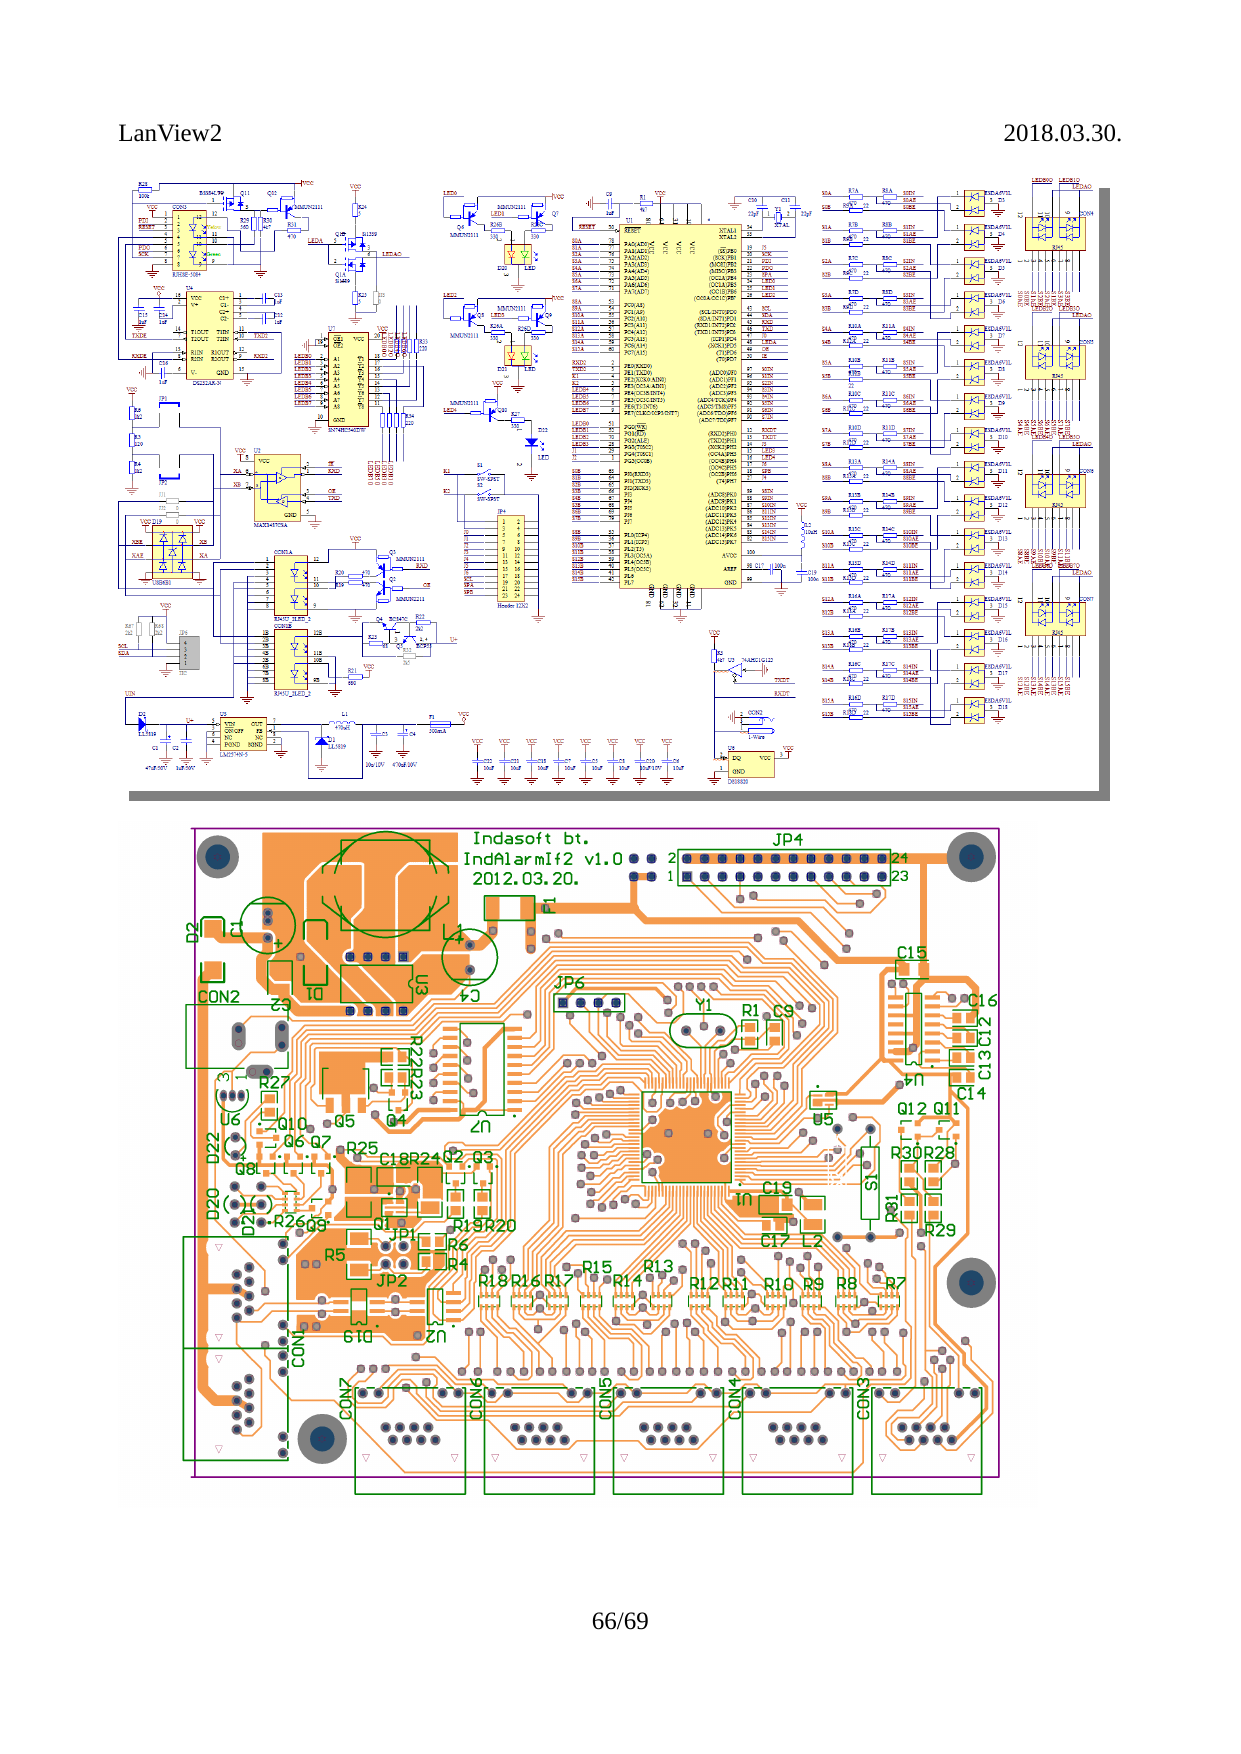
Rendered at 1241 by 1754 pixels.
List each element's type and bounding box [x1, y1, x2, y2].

picture [118, 177, 1099, 791]
picture [118, 821, 1039, 1508]
